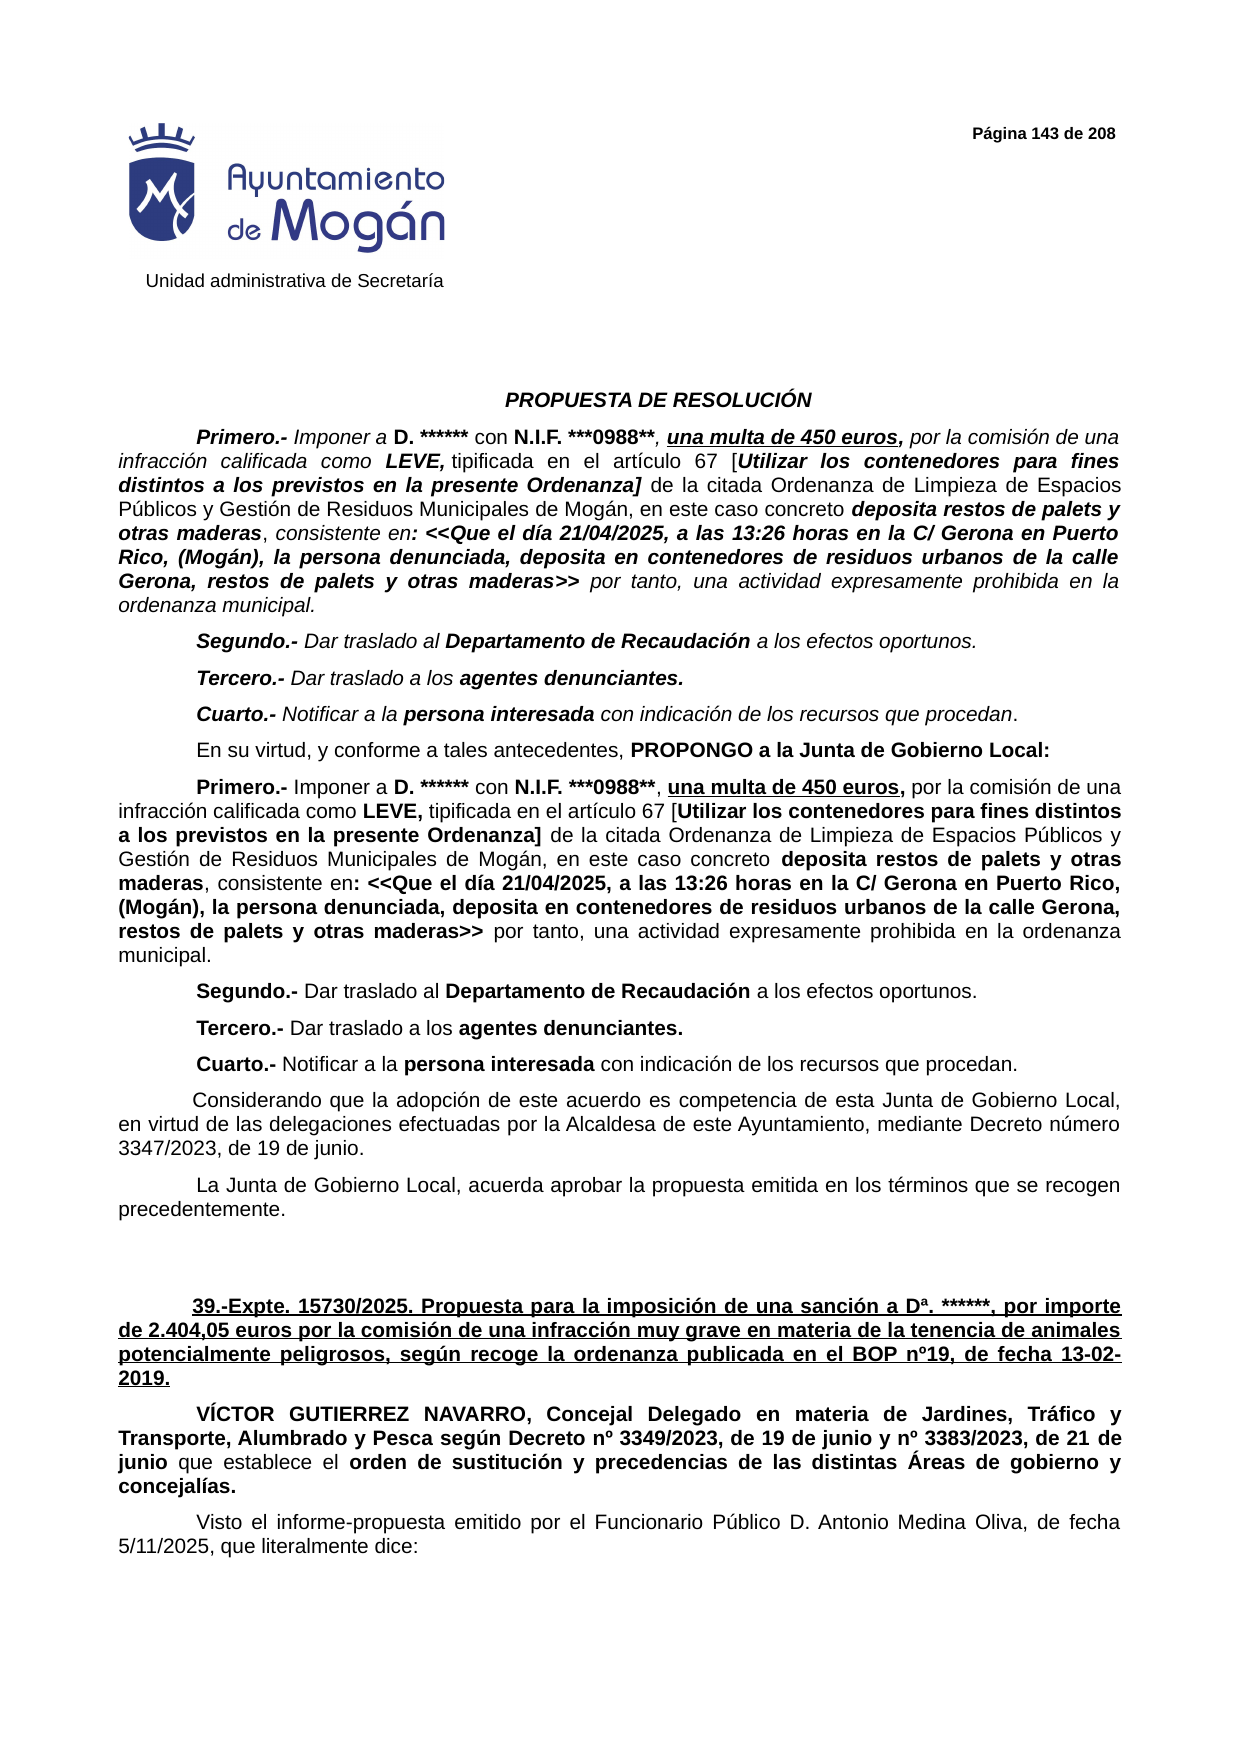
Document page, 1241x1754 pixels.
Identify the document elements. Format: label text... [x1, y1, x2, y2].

text 39.-Expte. 15730/2025. Propuesta para la imposición de una sanción a Dª. ******, por importe de 2.404,05 euros por la comisión de una infracción muy grave en materia de la tenencia de animales [118, 1269, 1122, 1338]
text Segundo.- Dar traslado al Departamento de Recaudación a los efectos oportunos. [118, 979, 1122, 1003]
text Segundo.- Dar traslado al Departamento de Recaudación a los efectos oportunos. [118, 629, 1122, 653]
text En su virtud, y conforme a tales antecedentes, PROPONGO a la Junta de Gobierno Local: [118, 738, 1122, 762]
text VÍCTOR GUTIERREZ NAVARRO, Concejal Delegado en materia de Jardines, Tráfico y Transporte, Alumbrado y Pesca según Decreto nº 3349/2023, de 19 de junio y nº 3383/2023, de 21 de junio que establece el orden de sustitución y precedencias de las distintas Áreas de gobierno y concejalías. [118, 1402, 1122, 1498]
text 2019. [118, 1363, 1122, 1389]
text Visto el informe-propuesta emitido por el Funcionario Público D. Antonio Medina Oliva, de fecha 5/11/2025, que literalmente dice: [118, 1510, 1122, 1558]
text Considerando que la adopción de este acuerdo es competencia de esta Junta de Gobierno Local, en virtud de las delegaciones efectuadas por la Alcaldesa de este Ayuntamiento, mediante Decreto número 3347/2023, de 19 de junio. [118, 1088, 1122, 1160]
text Primero.- Imponer a D. ****** con N.I.F. ***0988**, una multa de 450 euros, por la comisión de una infracción calificada como LEVE,,tipificada en el artículo 67 [Utilizar los contenedores para fines distintos a los previstos en la presente Ordenanza] de la citada Ordenanza de Limpieza de Espacios Públicos y Gestión de Residuos Municipales de Mogán, en este caso concreto deposita restos de palets y otras maderas, consistente en: <<Que el día 21/04/2025, a las 13:26 horas en la C/ Gerona en Puerto Rico, (Mogán), la persona denunciada, deposita en contenedores de residuos urbanos de la calle Gerona, restos de palets y otras maderas>> por tanto, una actividad expresamente prohibida en la ordenanza municipal. [118, 775, 1122, 966]
text Cuarto.- Notificar a la persona interesada con indicación de los recursos que procedan. [118, 1052, 1122, 1076]
text Tercero.- Dar traslado a los agentes denunciantes. [118, 1015, 1122, 1039]
picture [128, 123, 445, 259]
text potencialmente peligrosos, según recoge la ordenanza publicada en el BOP nº19, de fecha 13-02- [118, 1339, 1122, 1362]
text La Junta de Gobierno Local, acuerda aprobar la propuesta emitida en los términos que se recogen precedentemente. [118, 1173, 1122, 1221]
text Primero.- Imponer a D. ****** con N.I.F. ***0988**, una multa de 450 euros, por la comisión de una infracción calificada como LEVE,,tipificada en el artículo 67 [Utilizar los contenedores para fines distintos a los previstos en la presente Ordenanza] de la citada Ordenanza de Limpieza de Espacios Públicos y Gestión de Residuos Municipales de Mogán, en este caso concreto deposita restos de palets y otras maderas, consistente en: <<Que el día 21/04/2025, a las 13:26 horas en la C/ Gerona en Puerto Rico, (Mogán), la persona denunciada, deposita en contenedores de residuos urbanos de la calle Gerona, restos de palets y otras maderas>> por tanto, una actividad expresamente prohibida en la ordenanza municipal. [118, 425, 1122, 616]
text PROPUESTA DE RESOLUCIÓN [118, 388, 1122, 412]
text Tercero.- Dar traslado a los agentes denunciantes. [118, 665, 1122, 689]
text Cuarto.- Notificar a la persona interesada con indicación de los recursos que procedan. [118, 702, 1122, 726]
